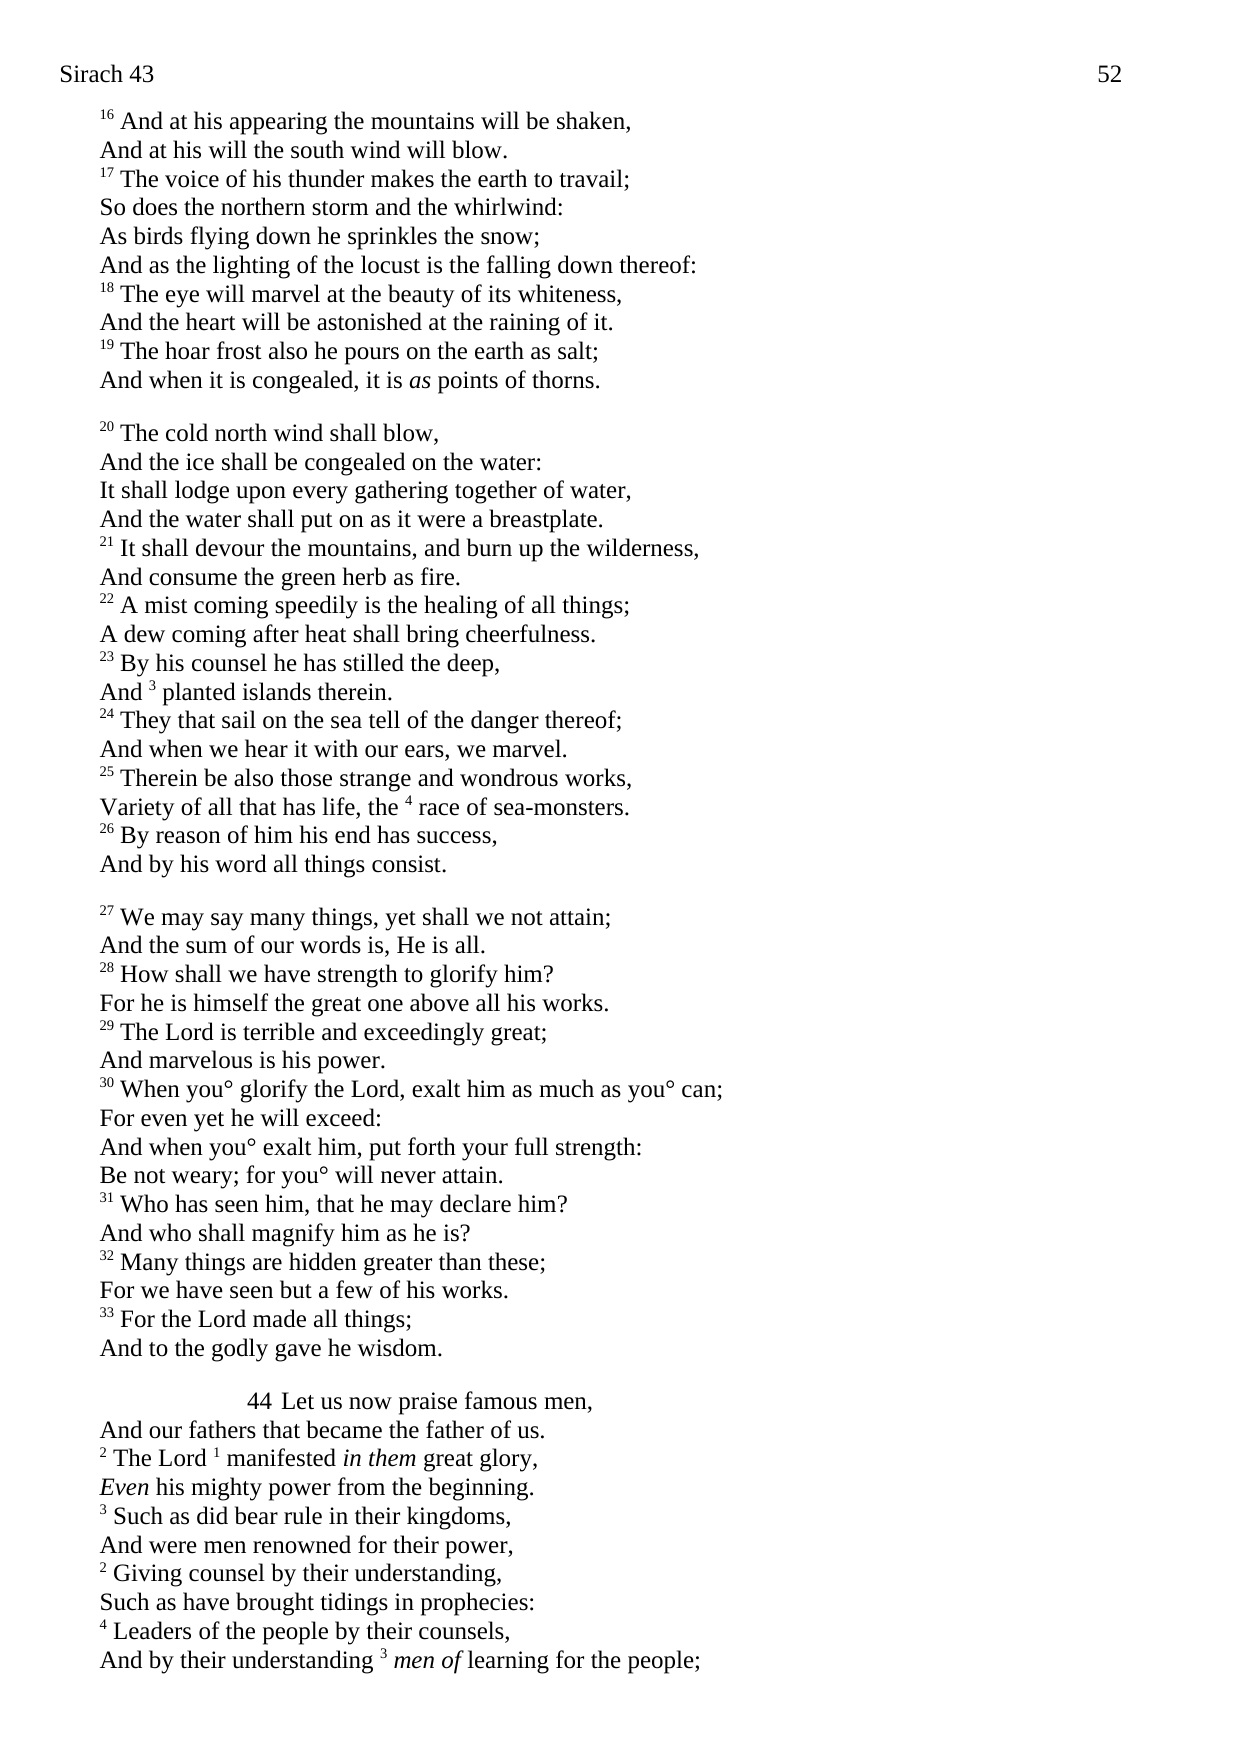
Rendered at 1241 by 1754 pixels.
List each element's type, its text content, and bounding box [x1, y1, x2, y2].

text Such as have brought tidings in prophecies: [99, 1587, 1122, 1616]
text And by their understanding 3 men of learning for the people; [99, 1645, 1122, 1673]
text For he is himself the great one above all his works. [99, 988, 1122, 1017]
text A dew coming after heat shall bring cheerfulness. [99, 619, 1122, 648]
text 22 A mist coming speedily is the healing of all things; [99, 590, 1122, 619]
text And when it is congealed, it is as points of thorns. [99, 365, 1122, 394]
text 23 By his counsel he has stilled the deep, [99, 648, 1122, 677]
text 26 By reason of him his end has success, [99, 820, 1122, 849]
text 30 When you° glorify the Lord, exalt him as much as you° can; [99, 1074, 1122, 1103]
text 31 Who has seen him, that he may declare him? [99, 1189, 1122, 1218]
text 21 It shall devour the mountains, and burn up the wilderness, [99, 533, 1122, 562]
text And who shall magnify him as he is? [99, 1218, 1122, 1247]
text 44Let us now praise famous men, [247, 1386, 1122, 1415]
text 24 They that sail on the sea tell of the danger thereof; [99, 705, 1122, 734]
text 4 Leaders of the people by their counsels, [99, 1616, 1122, 1645]
text 27 We may say many things, yet shall we not attain; [99, 902, 1122, 931]
text 17 The voice of his thunder makes the earth to travail; [99, 164, 1122, 192]
text 3 Such as did bear rule in their kingdoms, [99, 1501, 1122, 1530]
text And the water shall put on as it were a breastplate. [99, 504, 1122, 533]
text 16 And at his appearing the mountains will be shaken, [99, 106, 1122, 135]
text And were men renowned for their power, [99, 1530, 1122, 1558]
text And at his will the south wind will blow. [99, 135, 1122, 164]
text 25 Therein be also those strange and wondrous works, [99, 763, 1122, 792]
text 29 The Lord is terrible and exceedingly great; [99, 1017, 1122, 1046]
text And when we hear it with our ears, we marvel. [99, 734, 1122, 763]
text 18 The eye will marvel at the beauty of its whiteness, [99, 279, 1122, 307]
text And our fathers that became the father of us. [99, 1415, 1122, 1443]
text 28 How shall we have strength to glorify him? [99, 959, 1122, 988]
text And when you° exalt him, put forth your full strength: [99, 1132, 1122, 1161]
text And the sum of our words is, He is all. [99, 931, 1122, 959]
text 2 The Lord 1 manifested in them great glory, [99, 1443, 1122, 1472]
text For even yet he will exceed: [99, 1103, 1122, 1132]
text And 3 planted islands therein. [99, 677, 1122, 705]
text 32 Many things are hidden greater than these; [99, 1247, 1122, 1276]
text Be not weary; for you° will never attain. [99, 1161, 1122, 1189]
text 2 Giving counsel by their understanding, [99, 1558, 1122, 1587]
text And by his word all things consist. [99, 849, 1122, 878]
text And to the godly gave he wisdom. [99, 1333, 1122, 1362]
text And consume the green herb as fire. [99, 562, 1122, 590]
text So does the northern storm and the whirlwind: [99, 192, 1122, 221]
text Variety of all that has life, the 4 race of sea-monsters. [99, 792, 1122, 820]
text And marvelous is his power. [99, 1046, 1122, 1074]
text And as the lighting of the locust is the falling down thereof: [99, 250, 1122, 279]
text 20 The cold north wind shall blow, [99, 418, 1122, 447]
text 19 The hoar frost also he pours on the earth as salt; [99, 336, 1122, 365]
text 33 For the Lord made all things; [99, 1304, 1122, 1333]
text And the heart will be astonished at the raining of it. [99, 307, 1122, 336]
text Even his mighty power from the beginning. [99, 1472, 1122, 1501]
text As birds flying down he sprinkles the snow; [99, 221, 1122, 250]
text For we have seen but a few of his works. [99, 1276, 1122, 1304]
text It shall lodge upon every gathering together of water, [99, 475, 1122, 504]
text And the ice shall be congealed on the water: [99, 447, 1122, 475]
